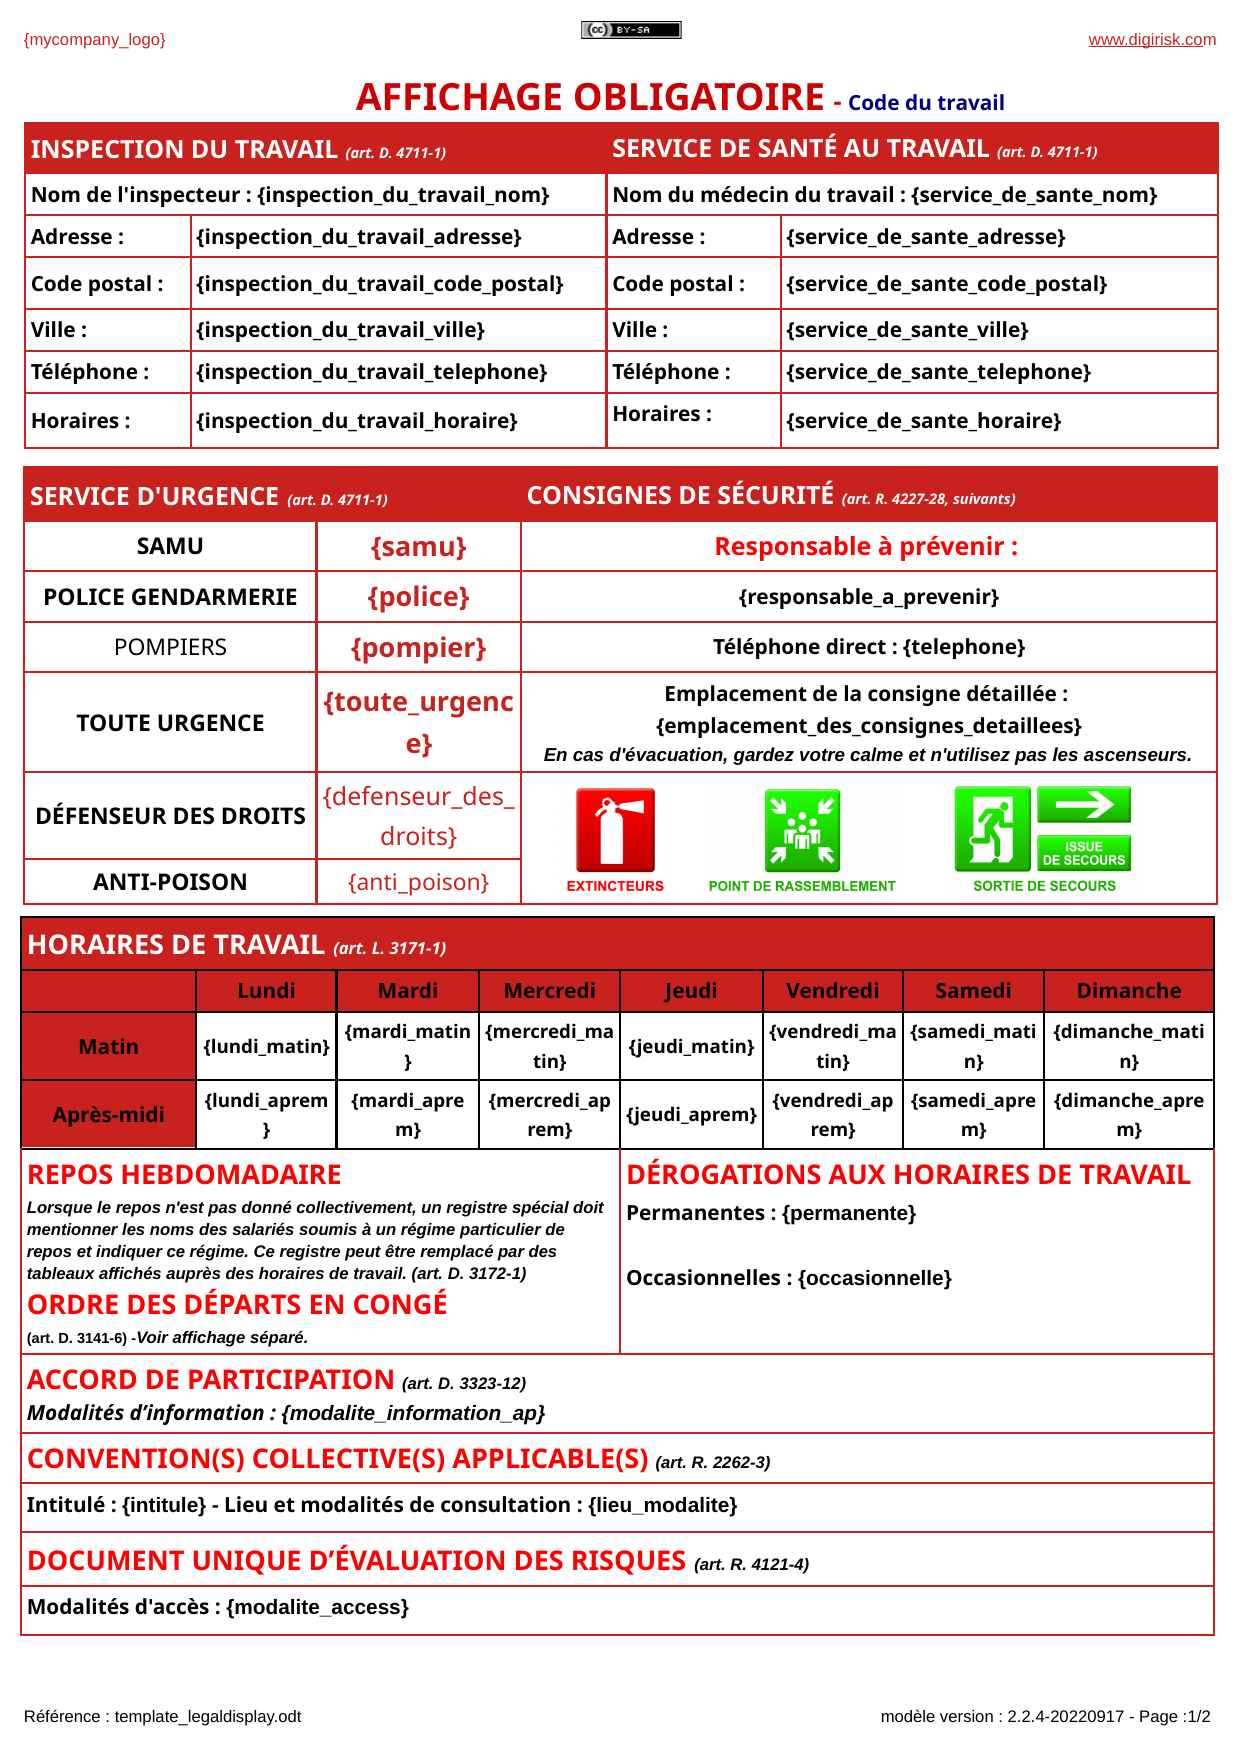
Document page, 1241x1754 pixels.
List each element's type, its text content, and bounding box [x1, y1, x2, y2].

table_cell Code postal : [26, 258, 190, 308]
table_cell SAMU [25, 522, 315, 570]
table_cell Code postal : [608, 258, 780, 308]
table_cell {lundi_aprem} [197, 1081, 335, 1147]
table_cell Dimanche [1045, 971, 1213, 1011]
table_cell Horaires : [26, 394, 190, 447]
table_cell Horaires : [608, 394, 780, 447]
table_cell Mardi [338, 971, 478, 1011]
table_cell {dimanche_matin} [1045, 1013, 1213, 1079]
table_cell {mercredi_aprem} [480, 1081, 619, 1147]
table_cell Nom du médecin du travail : {service_de_sante_nom} [608, 174, 1217, 214]
table_cell {mardi_matin} [338, 1013, 478, 1079]
table_cell {dimanche_aprem} [1045, 1081, 1213, 1147]
table_cell Modalités d'accès : {modalite_access} [22, 1587, 1213, 1633]
table_header INSPECTION DU TRAVAIL (art. D. 4711-1) [26, 124, 605, 172]
table_cell {samu} [318, 522, 520, 570]
table_cell Téléphone : [26, 352, 190, 392]
picture [581, 21, 682, 39]
table_cell {jeudi_matin} [621, 1013, 762, 1079]
table_cell {service_de_sante_ville} [782, 310, 1217, 350]
table_cell {samedi_matin} [904, 1013, 1043, 1079]
table_cell {anti_poison} [318, 860, 520, 903]
table_cell DÉROGATIONS AUX HORAIRES DE TRAVAIL Permanentes : {permanente} Occasionnelles : {occasionnelle} [621, 1150, 1213, 1353]
table_cell Responsable à prévenir : [522, 522, 1216, 570]
table_cell {inspection_du_travail_code_postal} [192, 258, 605, 308]
table_cell Mercredi [480, 971, 619, 1011]
table_cell DOCUMENT UNIQUE D’ÉVALUATION DES RISQUES (art. R. 4121-4) [22, 1533, 1213, 1584]
table_cell {defenseur_des_droits} [318, 773, 520, 858]
table_cell {inspection_du_travail_adresse} [192, 216, 605, 256]
table_cell {inspection_du_travail_ville} [192, 310, 605, 350]
table_cell Après-midi [22, 1081, 195, 1147]
table_cell {vendredi_aprem} [764, 1081, 902, 1147]
table_cell [22, 971, 195, 1011]
table_cell Lundi [197, 971, 335, 1011]
table_cell TOUTE URGENCE [25, 673, 315, 771]
table_cell POMPIERS [25, 623, 315, 671]
table_cell CONVENTION(S) COLLECTIVE(S) APPLICABLE(S) (art. R. 2262-3) [22, 1434, 1213, 1482]
table_cell DÉFENSEUR DES DROITS [25, 773, 315, 858]
table_cell Téléphone : [608, 352, 780, 392]
table_header HORAIRES DE TRAVAIL (art. L. 3171-1) [22, 918, 1213, 969]
table_cell Matin [22, 1013, 195, 1079]
picture [948, 781, 1142, 896]
table_cell {service_de_sante_horaire} [782, 394, 1217, 447]
table_cell {service_de_sante_telephone} [782, 352, 1217, 392]
table_cell Nom de l'inspecteur : {inspection_du_travail_nom} [26, 174, 605, 214]
table_cell Adresse : [608, 216, 780, 256]
table_cell {toute_urgence} [318, 673, 520, 771]
table_cell [522, 773, 1216, 903]
table_cell ANTI-POISON [25, 860, 315, 903]
table_cell POLICE GENDARMERIE [25, 572, 315, 621]
table_cell Intitulé : {intitule} - Lieu et modalités de consultation : {lieu_modalite} [22, 1484, 1213, 1531]
table_cell REPOS HEBDOMADAIRE Lorsque le repos n'est pas donné collectivement, un registre spécial doit mentionner les noms des salariés soumis à un régime particulier de repos et indiquer ce régime. Ce registre peut être remplacé par des tableaux affichés auprès des horaires de travail. (art. D. 3172-1) ORDRE DES DÉPARTS EN CONGÉ (art. D. 3141-6) -Voir affichage séparé. [22, 1150, 619, 1353]
table_cell {mercredi_matin} [480, 1013, 619, 1079]
table_cell {police} [318, 572, 520, 621]
table_header CONSIGNES DE SÉCURITÉ (art. R. 4227-28, suivants) [522, 469, 1216, 520]
table_cell Jeudi [621, 971, 762, 1011]
table_cell Ville : [26, 310, 190, 350]
table_cell Ville : [608, 310, 780, 350]
table_cell {inspection_du_travail_horaire} [192, 394, 605, 447]
table_cell {service_de_sante_adresse} [782, 216, 1217, 256]
picture [707, 784, 898, 896]
table_cell {lundi_matin} [197, 1013, 335, 1079]
table_cell {service_de_sante_code_postal} [782, 258, 1217, 308]
text AFFICHAGE OBLIGATOIRE - Code du travail [24, 71, 1181, 122]
table_header SERVICE DE SANTÉ AU TRAVAIL (art. D. 4711-1) [608, 124, 1217, 172]
picture [558, 783, 672, 896]
table_cell {samedi_aprem} [904, 1081, 1043, 1147]
table_cell {inspection_du_travail_telephone} [192, 352, 605, 392]
table_cell Adresse : [26, 216, 190, 256]
table_cell {vendredi_matin} [764, 1013, 902, 1079]
table_header SERVICE D'URGENCE (art. D. 4711-1) [25, 469, 520, 520]
table_cell {pompier} [318, 623, 520, 671]
table_cell Samedi [904, 971, 1043, 1011]
table_cell {jeudi_aprem} [621, 1081, 762, 1147]
table_cell {responsable_a_prevenir} [522, 572, 1216, 621]
table_cell Vendredi [764, 971, 902, 1011]
table_cell Emplacement de la consigne détaillée : {emplacement_des_consignes_detaillees} En cas d'évacuation, gardez votre calme et n'utilisez pas les ascenseurs. [522, 673, 1216, 771]
table_cell ACCORD DE PARTICIPATION (art. D. 3323-12) Modalités d’information : {modalite_information_ap} [22, 1355, 1213, 1432]
table_cell {mardi_aprem} [338, 1081, 478, 1147]
table_cell Téléphone direct : {telephone} [522, 623, 1216, 671]
